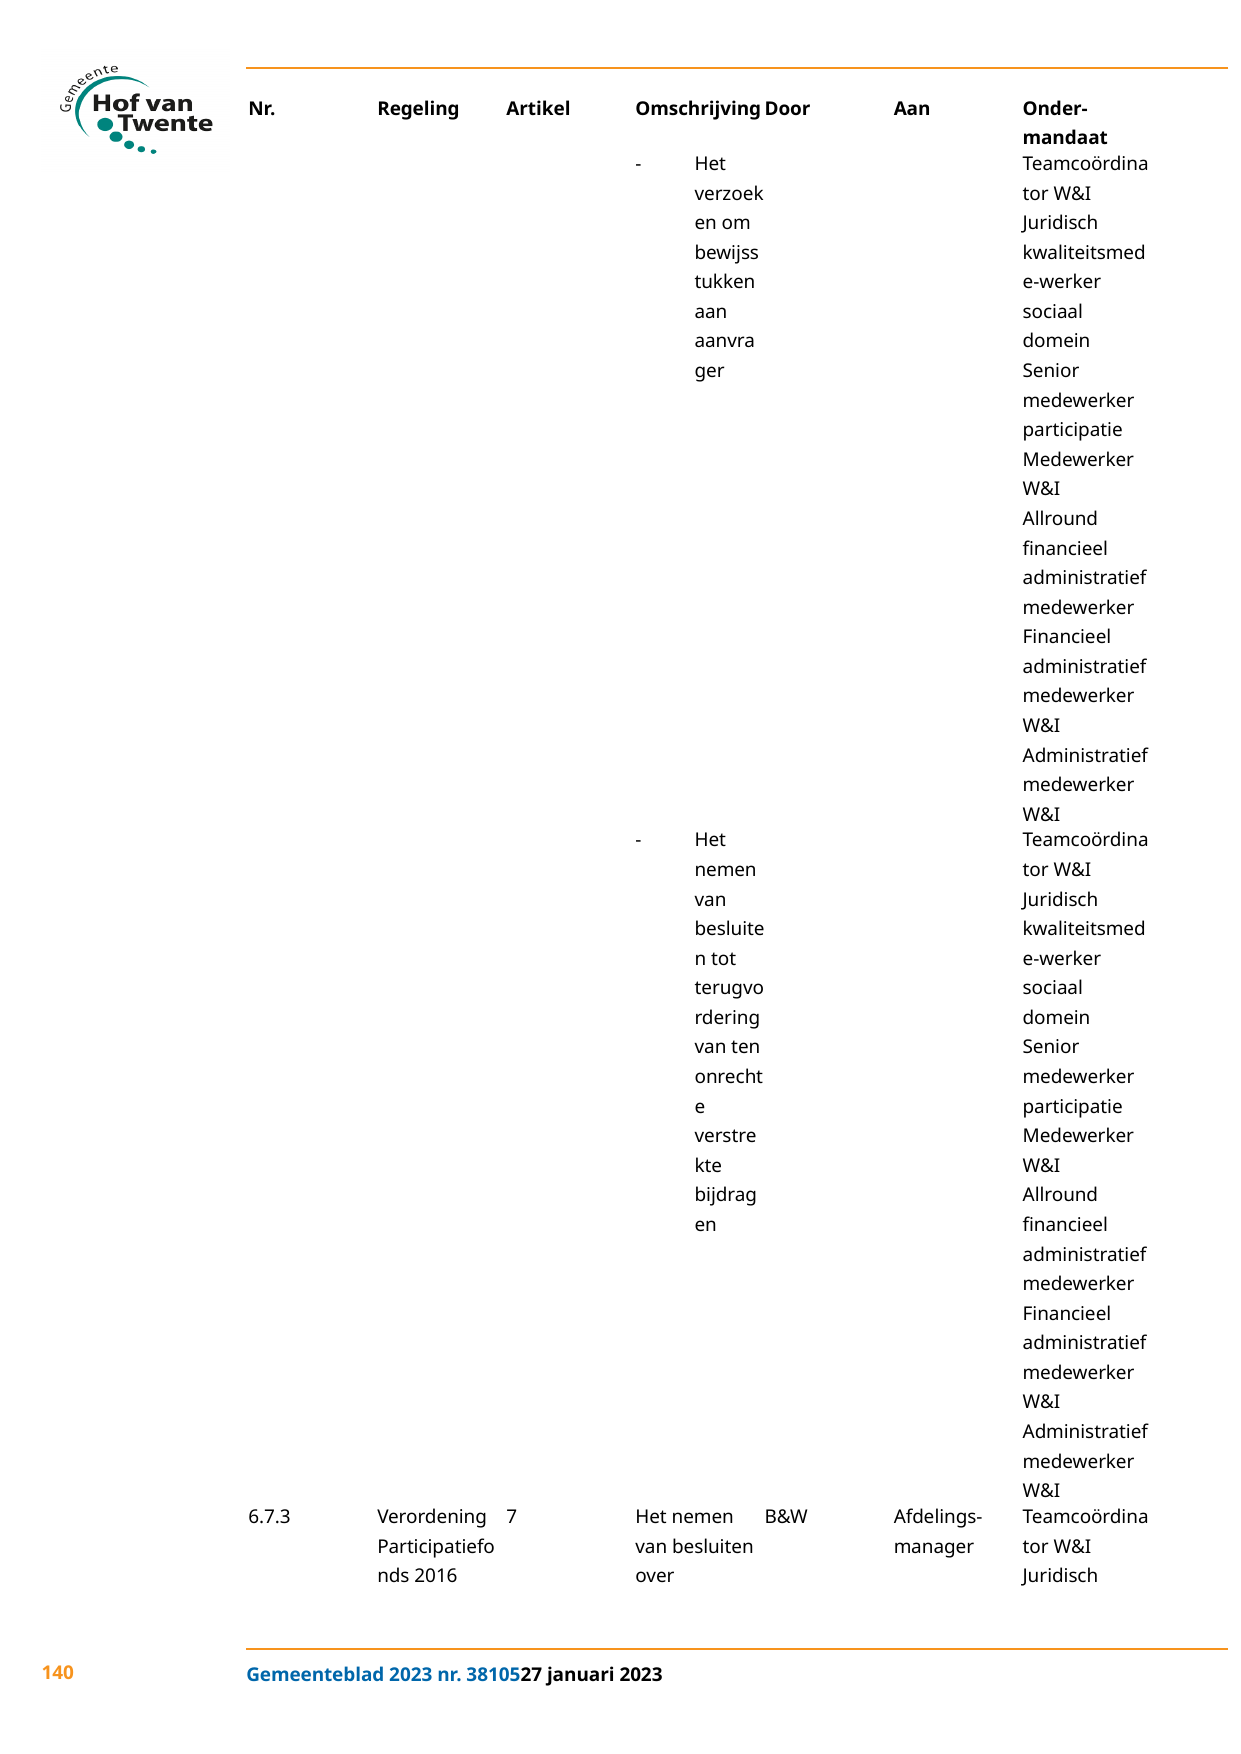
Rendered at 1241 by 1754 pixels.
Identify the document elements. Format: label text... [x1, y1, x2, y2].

table_header Artikel [506, 95, 635, 150]
table_cell [506, 150, 635, 1503]
table_cell 6.7.3 [248, 1503, 377, 1588]
table_header Omschrijving [635, 95, 764, 150]
picture [41, 47, 231, 172]
table_cell Teamcoördinator W&I Juridisch kwaliteitsmede-werker sociaal domein Senior medewerker participatie Medewerker W&I Allround financieel administratief medewerker Financieel administratief medewerker W&I Administratief medewerker W&I [1023, 827, 1152, 1503]
table_cell 7 [506, 1503, 635, 1588]
table_cell Het nemen van besluiten over [635, 1503, 764, 1588]
table_cell [248, 150, 377, 1503]
table_header Door [764, 95, 893, 150]
table_header Regeling [377, 95, 506, 150]
table_header Nr. [248, 95, 377, 150]
table_cell Teamcoördinator W&I Juridisch [1023, 1503, 1152, 1588]
table_cell [894, 150, 1022, 1503]
table_cell [377, 150, 506, 1503]
table_cell Verordening Participatiefonds 2016 [377, 1503, 506, 1588]
table_cell Het verzoeken om bewijsstukken aan aanvrager [635, 150, 764, 827]
table_cell Het nemen van besluiten tot terugvordering van ten onrechte verstrekte bijdragen [635, 827, 764, 1503]
table_header Aan [894, 95, 1022, 150]
table_cell [764, 150, 893, 1503]
table_cell Afdelings-manager [894, 1503, 1022, 1588]
table_header Onder-mandaat [1023, 95, 1152, 150]
table_cell B&W [764, 1503, 893, 1588]
table_cell Teamcoördinator W&I Juridisch kwaliteitsmede-werker sociaal domein Senior medewerker participatie Medewerker W&I Allround financieel administratief medewerker Financieel administratief medewerker W&I Administratief medewerker W&I [1023, 150, 1152, 827]
